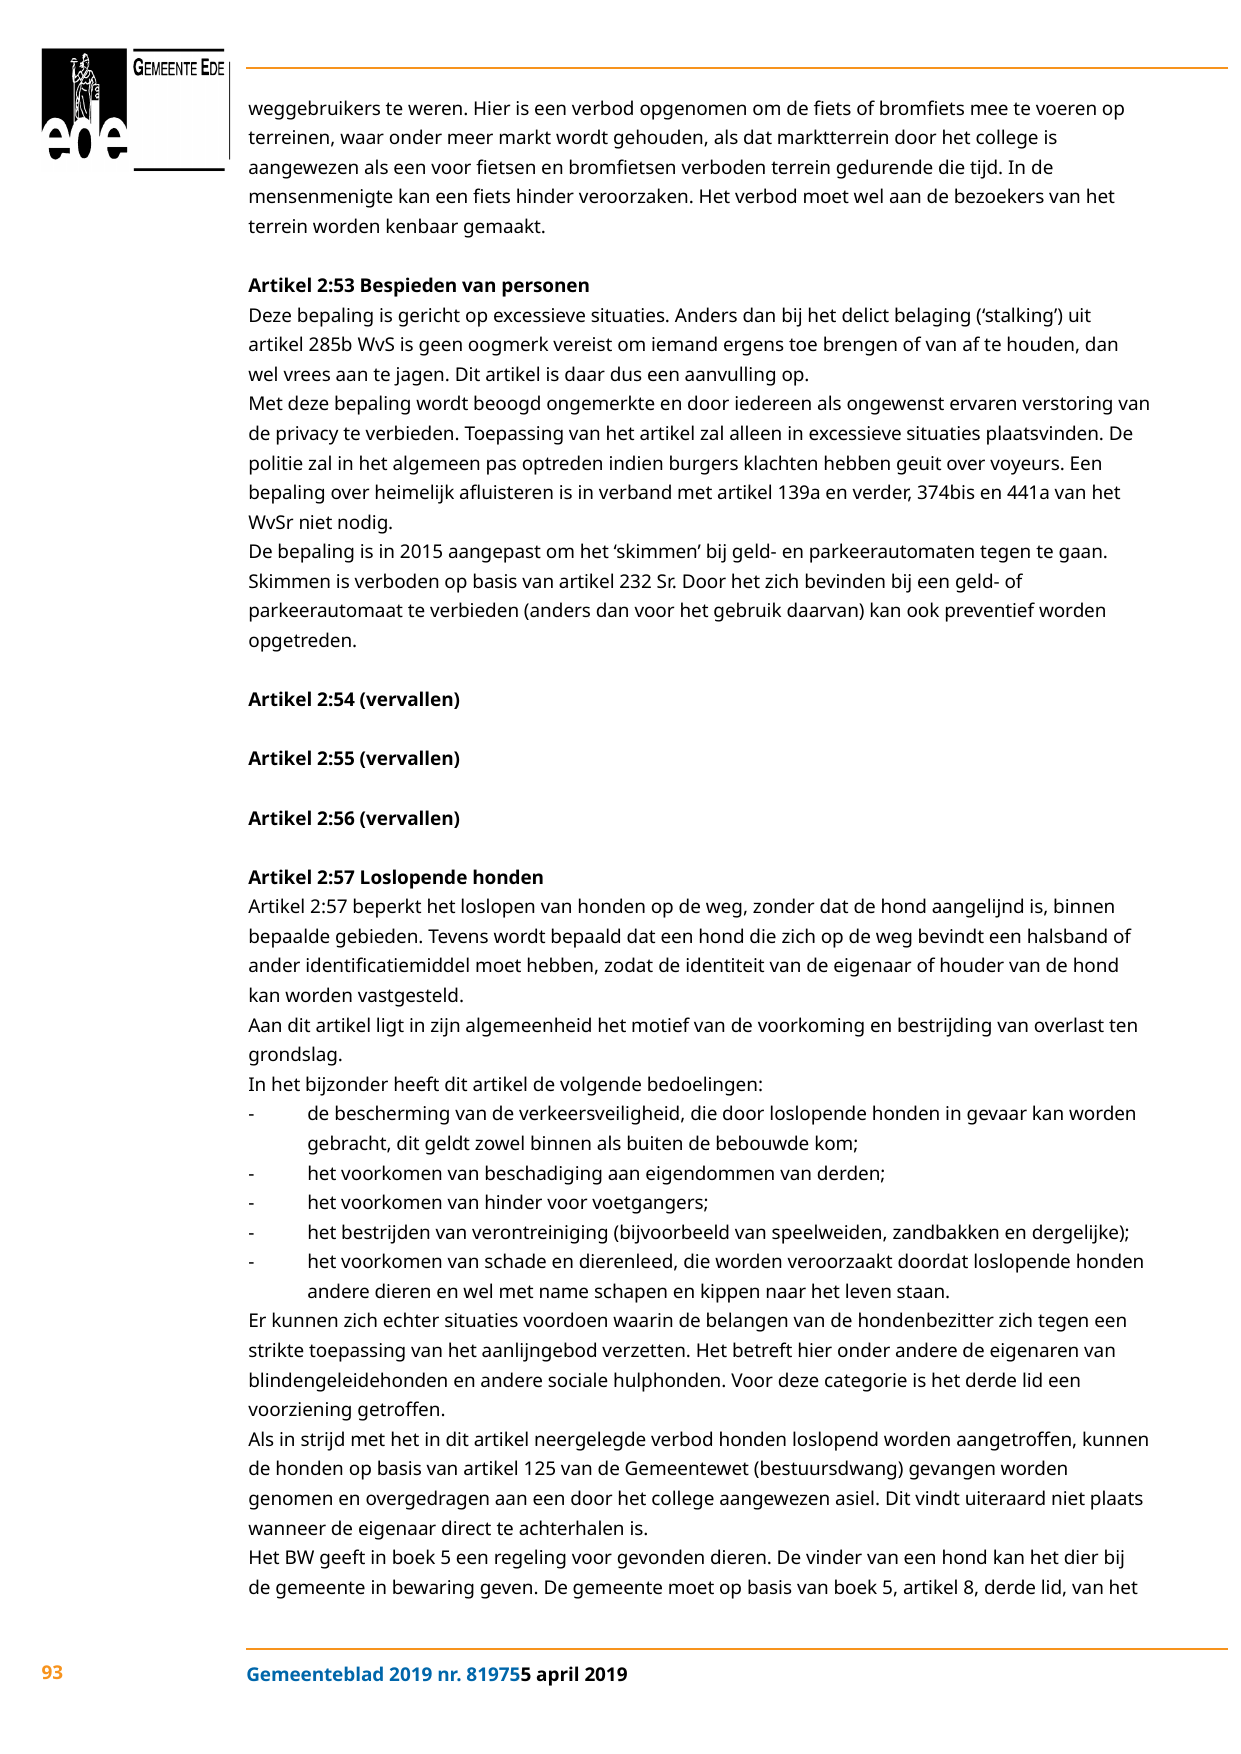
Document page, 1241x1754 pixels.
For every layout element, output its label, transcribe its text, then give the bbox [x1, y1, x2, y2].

text Met deze bepaling wordt beoogd ongemerkte en door iedereen als ongewenst ervaren verstoring van de privacy te verbieden. Toepassing van het artikel zal alleen in excessieve situaties plaatsvinden. De politie zal in het algemeen pas optreden indien burgers klachten hebben geuit over voyeurs. Een bepaling over heimelijk afluisteren is in verband met artikel 139a en verder, 374bis en 441a van het WvSr niet nodig. [248, 391, 1152, 535]
text Artikel 2:53 Bespieden van personen [248, 272, 1152, 298]
list de bescherming van de verkeersveiligheid, die door loslopende honden in gevaar kan worden gebracht, dit geldt zowel binnen als buiten de bebouwde kom; [248, 1101, 1152, 1156]
text Er kunnen zich echter situaties voordoen waarin de belangen van de hondenbezitter zich tegen een strikte toepassing van het aanlijngebod verzetten. Het betreft hier onder andere de eigenaren van blindengeleidehonden en andere sociale hulphonden. Voor deze categorie is het derde lid een voorziening getroffen. [248, 1308, 1152, 1422]
text Aan dit artikel ligt in zijn algemeenheid het motief van de voorkoming en bestrijding van overlast ten grondslag. [248, 1012, 1152, 1067]
text weggebruikers te weren. Hier is een verbod opgenomen om de fiets of bromfiets mee te voeren op terreinen, waar onder meer markt wordt gehouden, als dat marktterrein door het college is aangewezen als een voor fietsen en bromfietsen verboden terrein gedurende die tijd. In de mensenmenigte kan een fiets hinder veroorzaken. Het verbod moet wel aan de bezoekers van het terrein worden kenbaar gemaakt. [248, 95, 1152, 239]
text Het BW geeft in boek 5 een regeling voor gevonden dieren. De vinder van een hond kan het dier bij de gemeente in bewaring geven. De gemeente moet op basis van boek 5, artikel 8, derde lid, van het [248, 1544, 1152, 1600]
text De bepaling is in 2015 aangepast om het ‘skimmen’ bij geld- en parkeerautomaten tegen te gaan. Skimmen is verboden op basis van artikel 232 Sr. Door het zich bevinden bij een geld- of parkeerautomaat te verbieden (anders dan voor het gebruik daarvan) kan ook preventief worden opgetreden. [248, 538, 1152, 653]
list het voorkomen van hinder voor voetgangers; [248, 1189, 1152, 1215]
picture [41, 47, 231, 172]
text Artikel 2:56 (vervallen) [248, 805, 1152, 831]
list het voorkomen van beschadiging aan eigendommen van derden; [248, 1160, 1152, 1186]
text Deze bepaling is gericht op excessieve situaties. Anders dan bij het delict belaging (‘stalking’) uit artikel 285b WvS is geen oogmerk vereist om iemand ergens toe brengen of van af te houden, dan wel vrees aan te jagen. Dit artikel is daar dus een aanvulling op. [248, 302, 1152, 387]
text Artikel 2:57 beperkt het loslopen van honden op de weg, zonder dat de hond aangelijnd is, binnen bepaalde gebieden. Tevens wordt bepaald dat een hond die zich op de weg bevindt een halsband of ander identificatiemiddel moet hebben, zodat de identiteit van de eigenaar of houder van de hond kan worden vastgesteld. [248, 893, 1152, 1008]
list het bestrijden van verontreiniging (bijvoorbeeld van speelweiden, zandbakken en dergelijke); [248, 1219, 1152, 1245]
text In het bijzonder heeft dit artikel de volgende bedoelingen: [248, 1071, 1152, 1097]
text Artikel 2:57 Loslopende honden [248, 864, 1152, 890]
text Artikel 2:55 (vervallen) [248, 746, 1152, 771]
text Artikel 2:54 (vervallen) [248, 686, 1152, 712]
list het voorkomen van schade en dierenleed, die worden veroorzaakt doordat loslopende honden andere dieren en wel met name schapen en kippen naar het leven staan. [248, 1248, 1152, 1304]
text Als in strijd met het in dit artikel neergelegde verbod honden loslopend worden aangetroffen, kunnen de honden op basis van artikel 125 van de Gemeentewet (bestuursdwang) gevangen worden genomen en overgedragen aan een door het college aangewezen asiel. Dit vindt uiteraard niet plaats wanneer de eigenaar direct te achterhalen is. [248, 1426, 1152, 1541]
